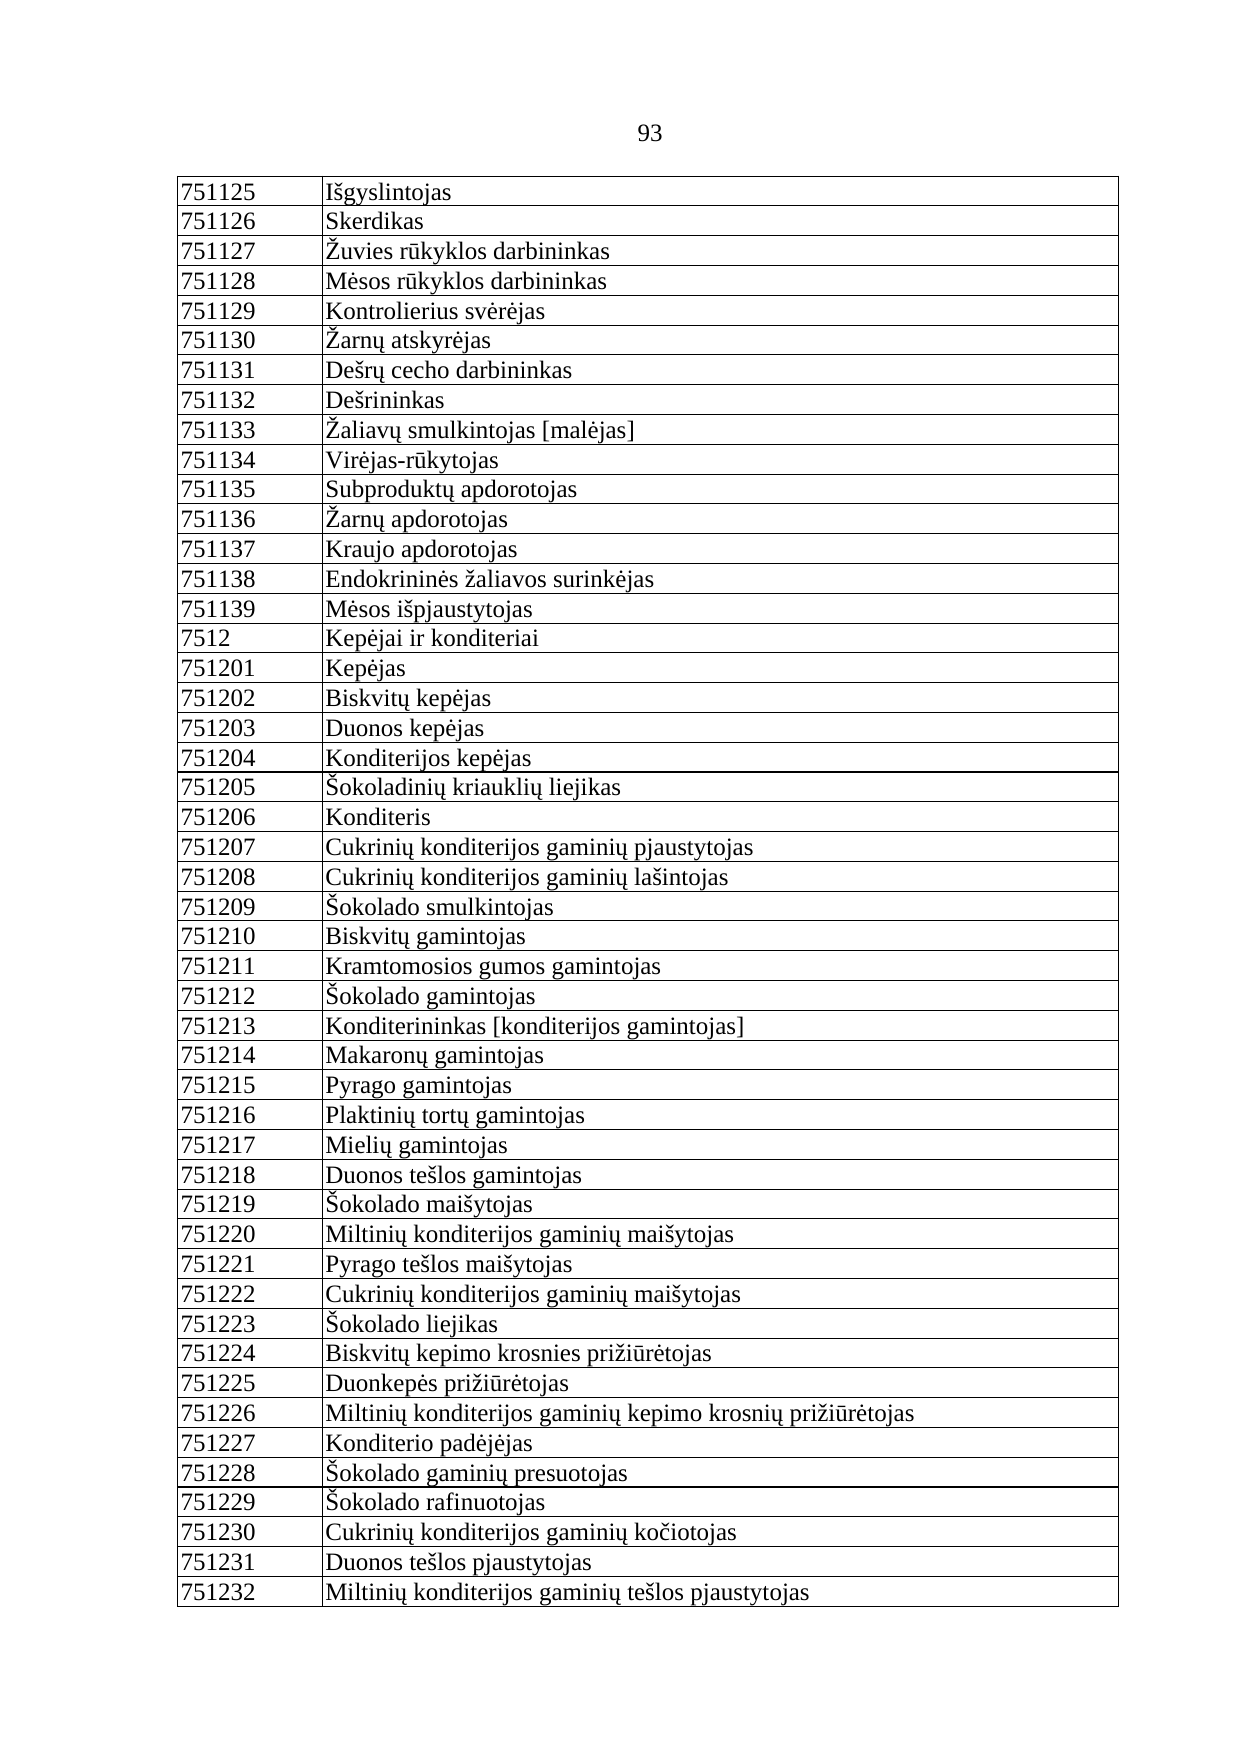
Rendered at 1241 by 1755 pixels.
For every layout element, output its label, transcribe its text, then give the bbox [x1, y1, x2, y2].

table_cell Miltinių konditerijos gaminių tešlos pjaustytojas [323, 1577, 1118, 1606]
table_cell Kontrolierius svėrėjas [323, 296, 1118, 324]
table_cell 751201 [178, 653, 322, 682]
table_cell Šokolado gamintojas [323, 981, 1118, 1010]
table_cell 751127 [178, 236, 322, 265]
table_cell 751134 [178, 445, 322, 473]
table_cell Žaliavų smulkintojas [malėjas] [323, 415, 1118, 444]
table_cell Virėjas-rūkytojas [323, 445, 1118, 473]
table_cell 751228 [178, 1458, 322, 1486]
table_cell Endokrininės žaliavos surinkėjas [323, 564, 1118, 593]
table_cell 751224 [178, 1339, 322, 1367]
table_cell Pyrago tešlos maišytojas [323, 1249, 1118, 1278]
table_cell Dešrininkas [323, 385, 1118, 414]
table_cell Kraujo apdorotojas [323, 534, 1118, 563]
table_cell 751211 [178, 951, 322, 980]
table_cell Šokolado smulkintojas [323, 892, 1118, 920]
table_cell Dešrų cecho darbininkas [323, 355, 1118, 384]
table_cell Makaronų gamintojas [323, 1041, 1118, 1069]
table_cell Mėsos rūkyklos darbininkas [323, 266, 1118, 295]
table_cell 751137 [178, 534, 322, 563]
table_cell 751205 [178, 773, 322, 801]
table_cell 751128 [178, 266, 322, 295]
table_cell Duonos tešlos gamintojas [323, 1160, 1118, 1188]
table_cell 751131 [178, 355, 322, 384]
table_cell Šokoladinių kriauklių liejikas [323, 773, 1118, 801]
table_cell 751135 [178, 475, 322, 503]
table_cell 751216 [178, 1100, 322, 1129]
table_cell 751218 [178, 1160, 322, 1188]
table_cell 751139 [178, 594, 322, 622]
table_cell 751132 [178, 385, 322, 414]
table_cell Miltinių konditerijos gaminių kepimo krosnių prižiūrėtojas [323, 1398, 1118, 1427]
table_cell 751209 [178, 892, 322, 920]
table_cell 751133 [178, 415, 322, 444]
table_cell Kepėjas [323, 653, 1118, 682]
table_cell Skerdikas [323, 206, 1118, 235]
table_cell Duonkepės prižiūrėtojas [323, 1368, 1118, 1397]
table_cell 751217 [178, 1130, 322, 1159]
table_cell 751225 [178, 1368, 322, 1397]
table_cell 751213 [178, 1011, 322, 1039]
table_cell Cukrinių konditerijos gaminių maišytojas [323, 1279, 1118, 1308]
table_cell Mielių gamintojas [323, 1130, 1118, 1159]
table_cell 751136 [178, 504, 322, 533]
table_cell 751203 [178, 713, 322, 742]
table_cell Išgyslintojas [323, 177, 1118, 205]
table_cell 751125 [178, 177, 322, 205]
table_cell 751221 [178, 1249, 322, 1278]
table_cell 751210 [178, 921, 322, 950]
table_cell Kramtomosios gumos gamintojas [323, 951, 1118, 980]
table_cell Konditerijos kepėjas [323, 743, 1118, 771]
table_cell 751219 [178, 1190, 322, 1218]
table_cell Kepėjai ir konditeriai [323, 624, 1118, 652]
table_cell Šokolado maišytojas [323, 1190, 1118, 1218]
table_cell Cukrinių konditerijos gaminių pjaustytojas [323, 832, 1118, 861]
table_cell 751232 [178, 1577, 322, 1606]
table_cell Subproduktų apdorotojas [323, 475, 1118, 503]
table_cell Duonos tešlos pjaustytojas [323, 1547, 1118, 1576]
table_cell 751231 [178, 1547, 322, 1576]
table_cell Biskvitų gamintojas [323, 921, 1118, 950]
table_cell 751220 [178, 1219, 322, 1248]
table_cell Mėsos išpjaustytojas [323, 594, 1118, 622]
table_cell 751212 [178, 981, 322, 1010]
table_cell Šokolado gaminių presuotojas [323, 1458, 1118, 1486]
table_cell 751229 [178, 1488, 322, 1516]
table_cell Cukrinių konditerijos gaminių lašintojas [323, 862, 1118, 891]
table_cell Šokolado rafinuotojas [323, 1488, 1118, 1516]
table_cell Konditerininkas [konditerijos gamintojas] [323, 1011, 1118, 1039]
table_cell 751204 [178, 743, 322, 771]
table_cell 751126 [178, 206, 322, 235]
table_cell Žarnų apdorotojas [323, 504, 1118, 533]
table_cell Žarnų atskyrėjas [323, 326, 1118, 354]
table_cell Plaktinių tortų gamintojas [323, 1100, 1118, 1129]
table_cell 751227 [178, 1428, 322, 1457]
table_cell 751230 [178, 1517, 322, 1546]
table_cell 751222 [178, 1279, 322, 1308]
table_cell Konditerio padėjėjas [323, 1428, 1118, 1457]
table_cell 751208 [178, 862, 322, 891]
table_cell 7512 [178, 624, 322, 652]
table_cell 751206 [178, 802, 322, 831]
table_cell 751129 [178, 296, 322, 324]
table_cell Žuvies rūkyklos darbininkas [323, 236, 1118, 265]
table_cell Biskvitų kepėjas [323, 683, 1118, 712]
table_cell 751130 [178, 326, 322, 354]
table_cell 751226 [178, 1398, 322, 1427]
table_cell Šokolado liejikas [323, 1309, 1118, 1337]
table_cell Konditeris [323, 802, 1118, 831]
table_cell 751202 [178, 683, 322, 712]
table_cell 751214 [178, 1041, 322, 1069]
table_cell Cukrinių konditerijos gaminių kočiotojas [323, 1517, 1118, 1546]
table_cell 751223 [178, 1309, 322, 1337]
table_cell 751215 [178, 1070, 322, 1099]
table_cell Pyrago gamintojas [323, 1070, 1118, 1099]
table_cell 751138 [178, 564, 322, 593]
table_cell Miltinių konditerijos gaminių maišytojas [323, 1219, 1118, 1248]
table_cell Biskvitų kepimo krosnies prižiūrėtojas [323, 1339, 1118, 1367]
table_cell 751207 [178, 832, 322, 861]
table_cell Duonos kepėjas [323, 713, 1118, 742]
